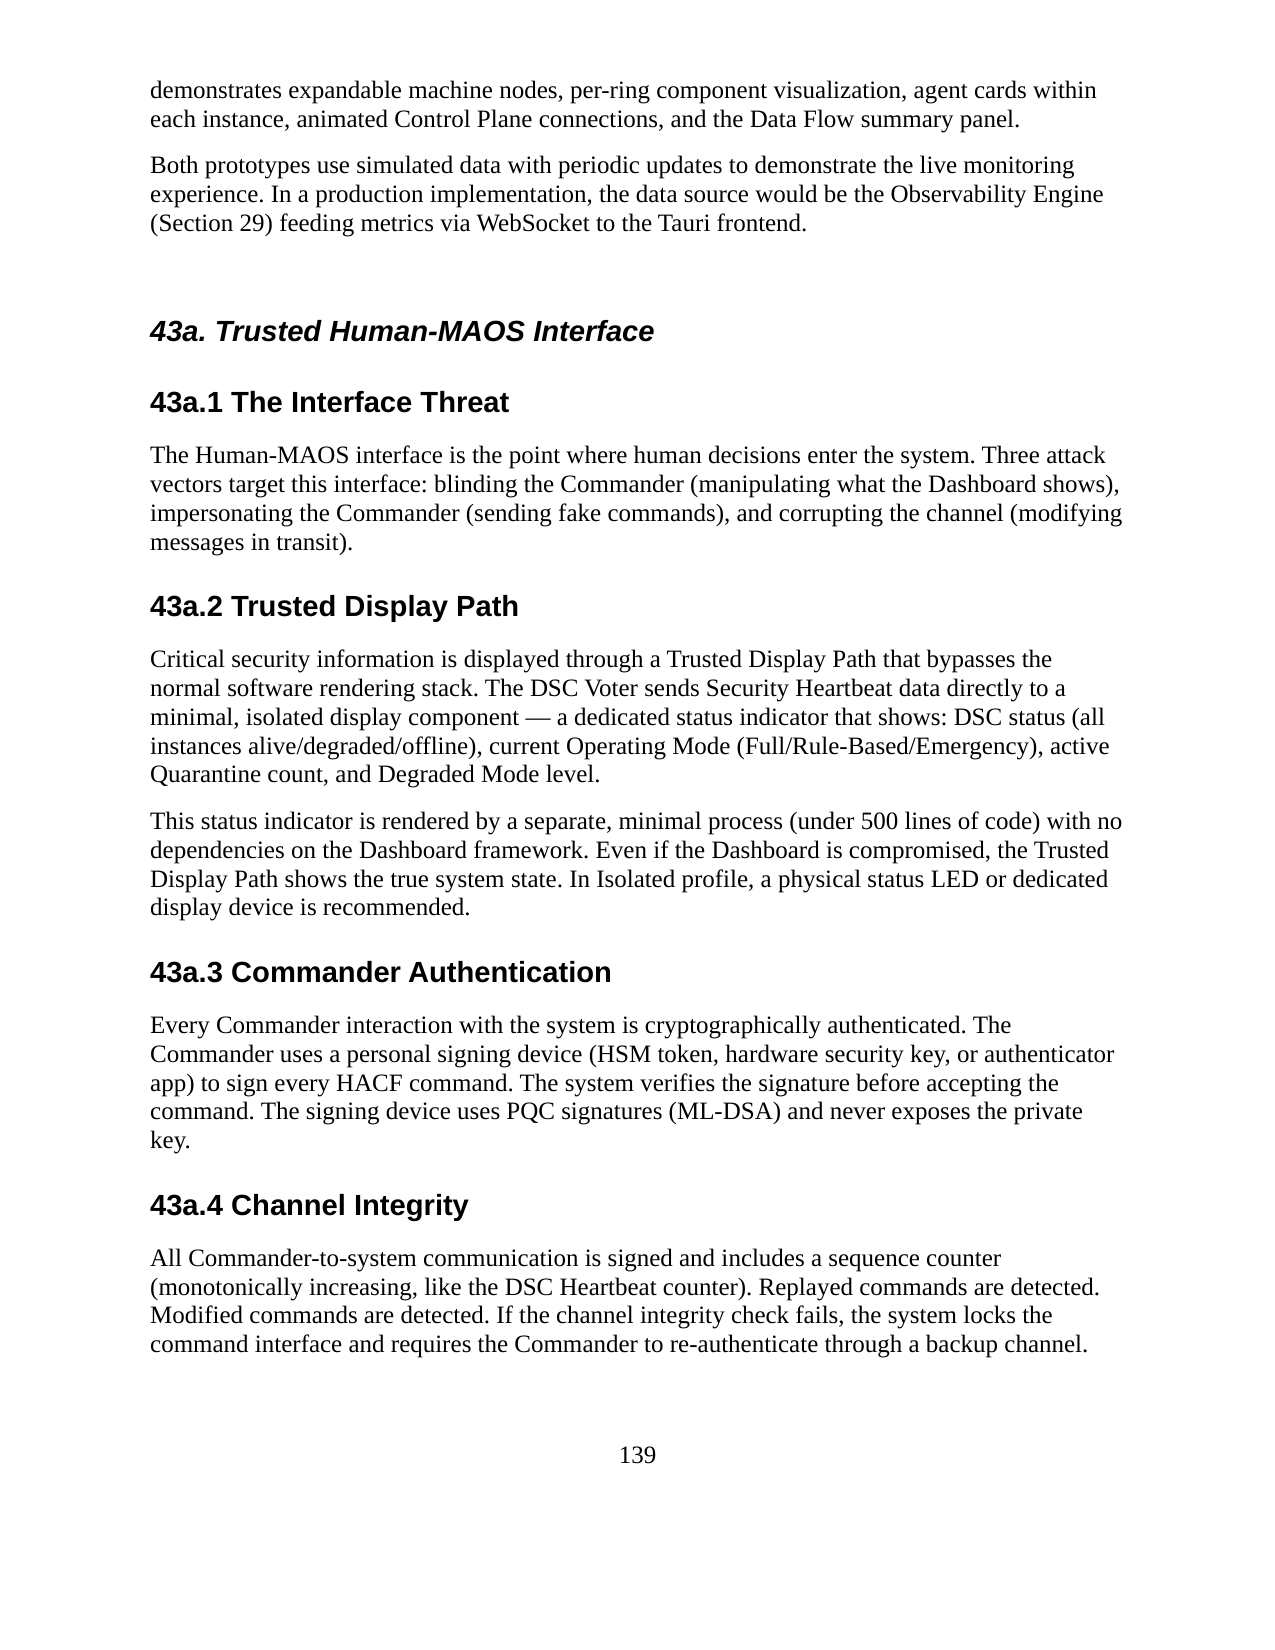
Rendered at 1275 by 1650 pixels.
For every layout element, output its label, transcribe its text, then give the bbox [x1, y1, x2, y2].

text All Commander-to-system communication is signed and includes a sequence counter (monotonically increasing, like the DSC Heartbeat counter). Replayed commands are detected. Modified commands are detected. If the channel integrity check fails, the system locks the command interface and requires the Commander to re-authenticate through a backup channel. [150, 1243, 1125, 1358]
subtitle 43a. Trusted Human-MAOS Interface [150, 314, 1125, 348]
text Every Commander interaction with the system is cryptographically authenticated. The Commander uses a personal signing device (HSM token, hardware security key, or authenticator app) to sign every HACF command. The system verifies the signature before accepting the command. The signing device uses PQC signatures (ML-DSA) and never exposes the private key. [150, 1010, 1125, 1154]
subtitle 43a.4 Channel Integrity [150, 1188, 1125, 1221]
text demonstrates expandable machine nodes, per-ring component visualization, agent cards within each instance, animated Control Plane connections, and the Data Flow summary panel. [150, 75, 1125, 132]
subtitle 43a.3 Commander Authentication [150, 955, 1125, 989]
text Critical security information is displayed through a Trusted Display Path that bypasses the normal software rendering stack. The DSC Voter sends Security Heartbeat data directly to a minimal, isolated display component — a dedicated status indicator that shows: DSC status (all instances alive/degraded/offline), current Operating Mode (Full/Rule-Based/Emergency), active Quarantine count, and Degraded Mode level. [150, 644, 1125, 788]
subtitle 43a.2 Trusted Display Path [150, 589, 1125, 623]
text This status indicator is rendered by a separate, minimal process (under 500 lines of code) with no dependencies on the Dashboard framework. Even if the Dashboard is compromised, the Trusted Display Path shows the true system state. In Isolated profile, a physical status LED or dedicated display device is recommended. [150, 806, 1125, 921]
subtitle 43a.1 The Interface Threat [150, 386, 1125, 419]
text Both prototypes use simulated data with periodic updates to demonstrate the live monitoring experience. In a production implementation, the data source would be the Observability Engine (Section 29) feeding metrics via WebSocket to the Tauri frontend. [150, 150, 1125, 237]
text The Human-MAOS interface is the point where human decisions enter the system. Three attack vectors target this interface: blinding the Commander (manipulating what the Dashboard shows), impersonating the Commander (sending fake commands), and corrupting the channel (modifying messages in transit). [150, 441, 1125, 556]
